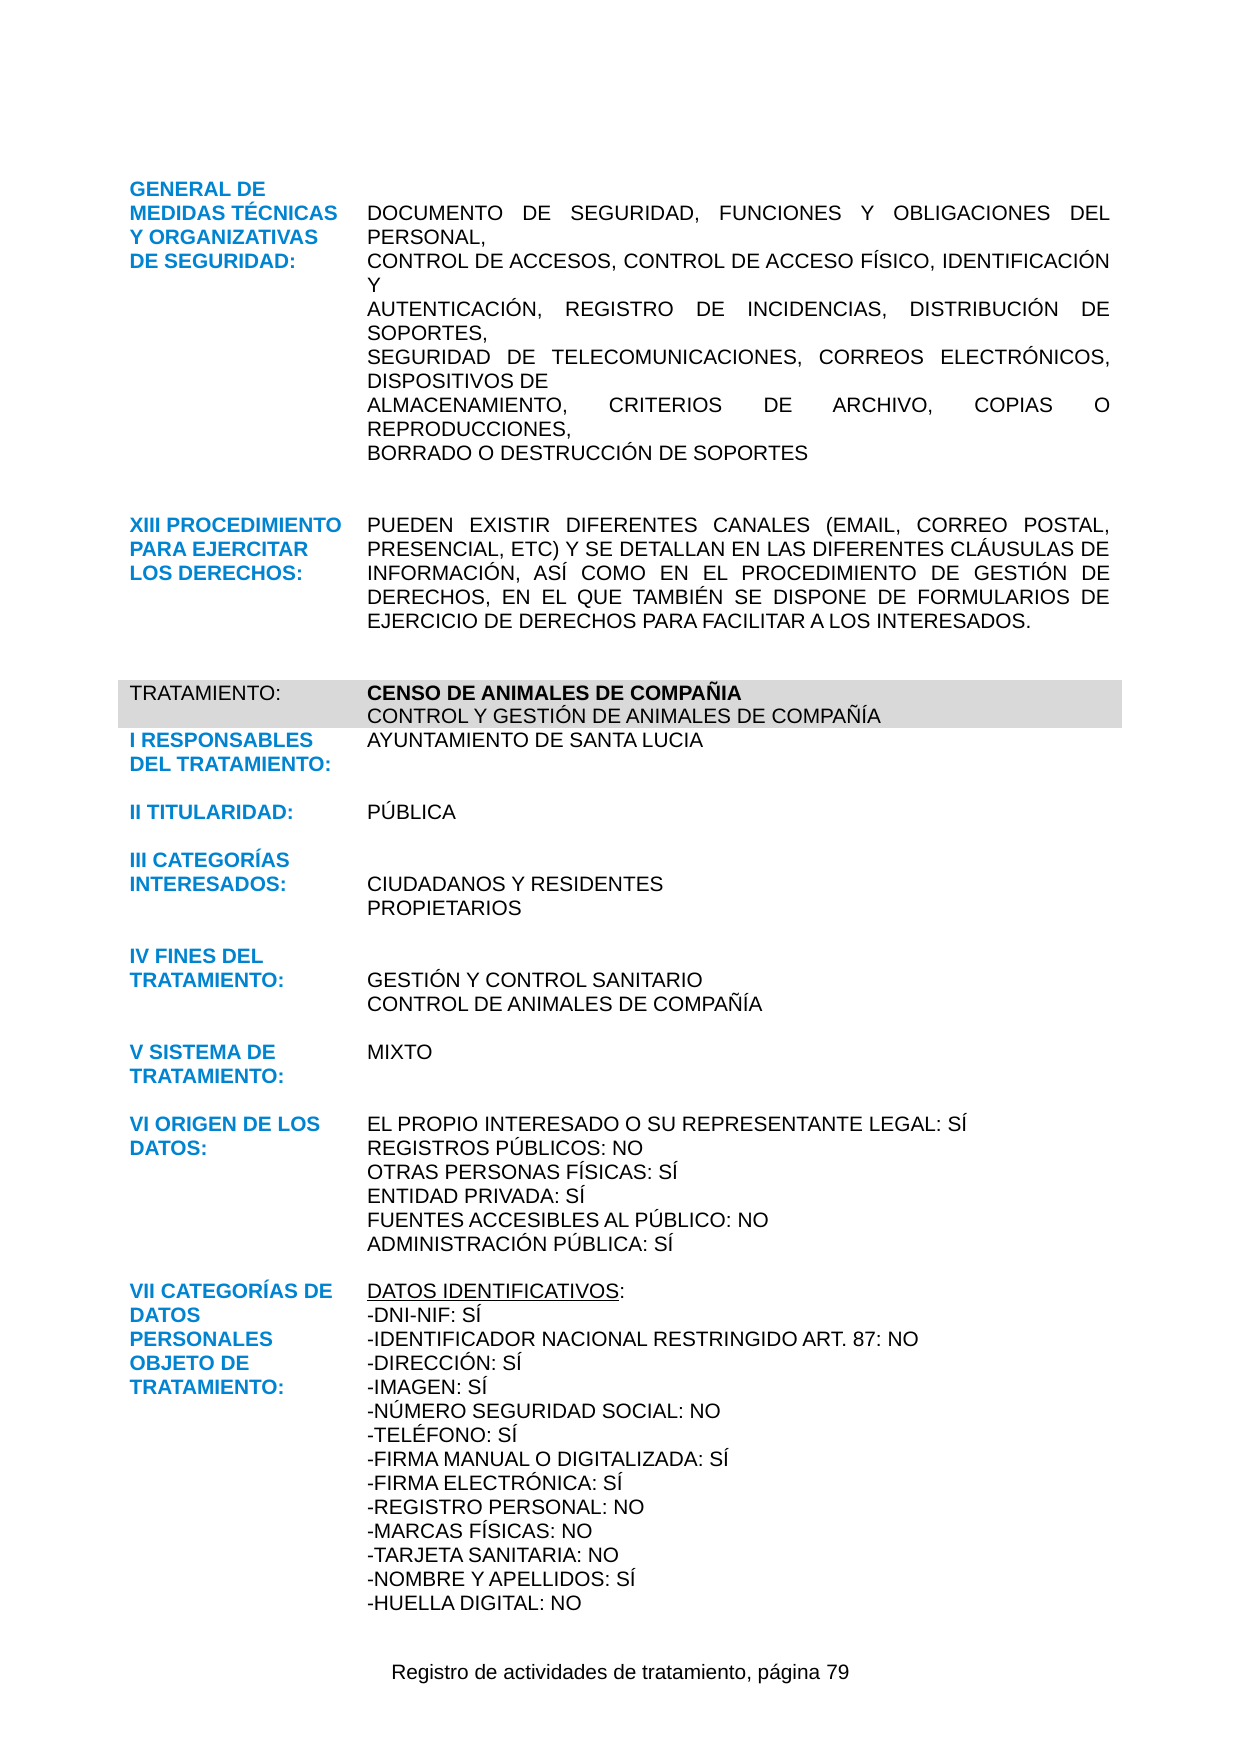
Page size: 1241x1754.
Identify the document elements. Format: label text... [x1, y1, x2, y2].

table_cell XIII PROCEDIMIENTO PARA EJERCITAR LOS DERECHOS: [118, 513, 356, 656]
table_cell PUEDEN EXISTIR DIFERENTES CANALES (EMAIL, CORREO POSTAL, PRESENCIAL, ETC) Y SE DETALLAN EN LAS DIFERENTES CLÁUSULAS DE INFORMACIÓN, ASÍ COMO EN EL PROCEDIMIENTO DE GESTIÓN DE DERECHOS, EN EL QUE TAMBIÉN SE DISPONE DE FORMULARIOS DE EJERCICIO DE DERECHOS PARA FACILITAR A LOS INTERESADOS. [356, 513, 1122, 656]
table_cell GENERAL DE MEDIDAS TÉCNICAS Y ORGANIZATIVAS DE SEGURIDAD: [118, 177, 356, 513]
table_cell III CATEGORÍAS INTERESADOS: [118, 848, 356, 944]
table_header TRATAMIENTO: [118, 680, 356, 728]
table_cell DATOS IDENTIFICATIVOS: -DNI-NIF: SÍ -IDENTIFICADOR NACIONAL RESTRINGIDO ART. 87: NO -DIRECCIÓN: SÍ -IMAGEN: SÍ -NÚMERO SEGURIDAD SOCIAL: NO -TELÉFONO: SÍ -FIRMA MANUAL O DIGITALIZADA: SÍ -FIRMA ELECTRÓNICA: SÍ -REGISTRO PERSONAL: NO -MARCAS FÍSICAS: NO -TARJETA SANITARIA: NO -NOMBRE Y APELLIDOS: SÍ -HUELLA DIGITAL: NO [356, 1279, 1122, 1615]
table_cell CIUDADANOS Y RESIDENTES PROPIETARIOS [356, 848, 1122, 944]
table_cell V SISTEMA DE TRATAMIENTO: [118, 1040, 356, 1112]
table_cell IV FINES DEL TRATAMIENTO: [118, 944, 356, 1040]
table_cell II TITULARIDAD: [118, 800, 356, 848]
table_cell DOCUMENTO DE SEGURIDAD, FUNCIONES Y OBLIGACIONES DEL PERSONAL, CONTROL DE ACCESOS, CONTROL DE ACCESO FÍSICO, IDENTIFICACIÓN Y AUTENTICACIÓN, REGISTRO DE INCIDENCIAS, DISTRIBUCIÓN DE SOPORTES, SEGURIDAD DE TELECOMUNICACIONES, CORREOS ELECTRÓNICOS, DISPOSITIVOS DE ALMACENAMIENTO, CRITERIOS DE ARCHIVO, COPIAS O REPRODUCCIONES, BORRADO O DESTRUCCIÓN DE SOPORTES [356, 177, 1122, 513]
table_cell AYUNTAMIENTO DE SANTA LUCIA [356, 728, 1122, 800]
table_cell VII CATEGORÍAS DE DATOS PERSONALES OBJETO DE TRATAMIENTO: [118, 1279, 356, 1615]
table_cell EL PROPIO INTERESADO O SU REPRESENTANTE LEGAL: SÍ REGISTROS PÚBLICOS: NO OTRAS PERSONAS FÍSICAS: SÍ ENTIDAD PRIVADA: SÍ FUENTES ACCESIBLES AL PÚBLICO: NO ADMINISTRACIÓN PÚBLICA: SÍ [356, 1112, 1122, 1279]
table_header CENSO DE ANIMALES DE COMPAÑIA CONTROL Y GESTIÓN DE ANIMALES DE COMPAÑÍA [356, 680, 1122, 728]
table_cell PÚBLICA [356, 800, 1122, 848]
table_cell MIXTO [356, 1040, 1122, 1112]
table_cell I RESPONSABLES DEL TRATAMIENTO: [118, 728, 356, 800]
table_cell VI ORIGEN DE LOS DATOS: [118, 1112, 356, 1279]
table_cell GESTIÓN Y CONTROL SANITARIO CONTROL DE ANIMALES DE COMPAÑÍA [356, 944, 1122, 1040]
